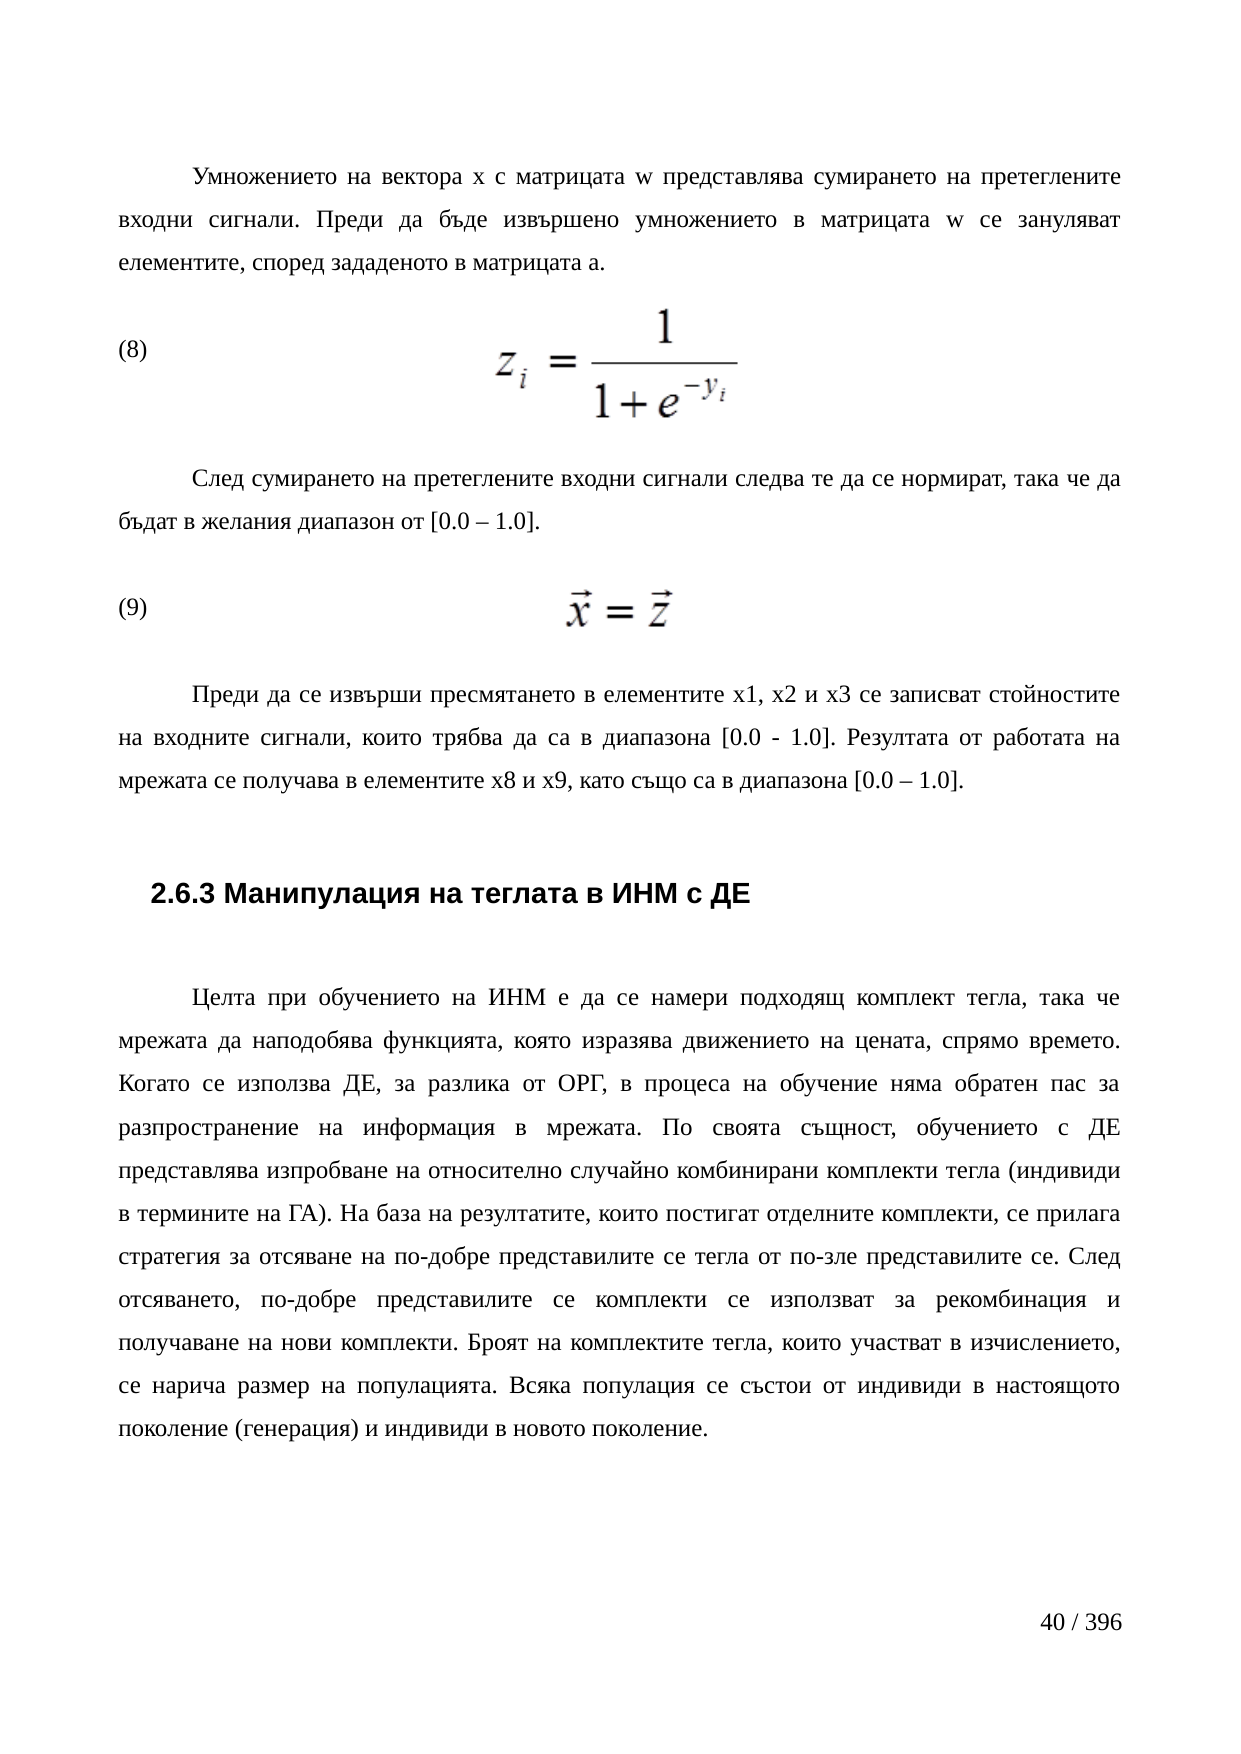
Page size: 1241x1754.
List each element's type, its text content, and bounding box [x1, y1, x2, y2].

text Преди да се извърши пресмятането в елементите x1, x2 и x3 се записват стойностите на входните сигнали, които трябва да са в диапазона [0.0 - 1.0]. Резултата от работата на мрежата се получава в елементите x8 и x9, като също са в диапазона [0.0 – 1.0]. [118, 679, 1122, 794]
text (9) [118, 592, 559, 621]
subtitle 2.6.3 Манипулация на теглата в ИНМ с ДЕ [118, 876, 1122, 910]
text [752, 334, 1122, 362]
text След сумирането на претеглените входни сигнали следва те да се нормират, така че да бъдат в желания диапазон от [0.0 – 1.0]. [118, 463, 1122, 535]
text Умножението на вектора x с матрицата w представлява сумирането на претеглените входни сигнали. Преди да бъде извършено умножението в матрицата w се зануляват елементите, според зададеното в матрицата a. [118, 161, 1122, 276]
text (8) [118, 334, 488, 362]
text [682, 592, 1122, 621]
text Целта при обучението на ИНМ е да се намери подходящ комплект тегла, така че мрежата да наподобява функцията, която изразява движението на цената, спрямо времето. Когато се използва ДЕ, за разлика от ОРГ, в процеса на обучение няма обратен пас за разпространение на информация в мрежата. По своята същност, обучението с ДЕ представлява изпробване на относително случайно комбинирани комплекти тегла (индивиди в термините на ГА). На база на резултатите, които постигат отделните комплекти, се прилага стратегия за отсяване на по-добре представилите се тегла от по-зле представилите се. След отсяването, по-добре представилите се комплекти се използват за рекомбинация и получаване на нови комплекти. Броят на комплектите тегла, които участват в изчислението, се нарича размер на популацията. Всяка популация се състои от индивиди в настоящото поколение (генерация) и индивиди в новото поколение. [118, 982, 1122, 1442]
